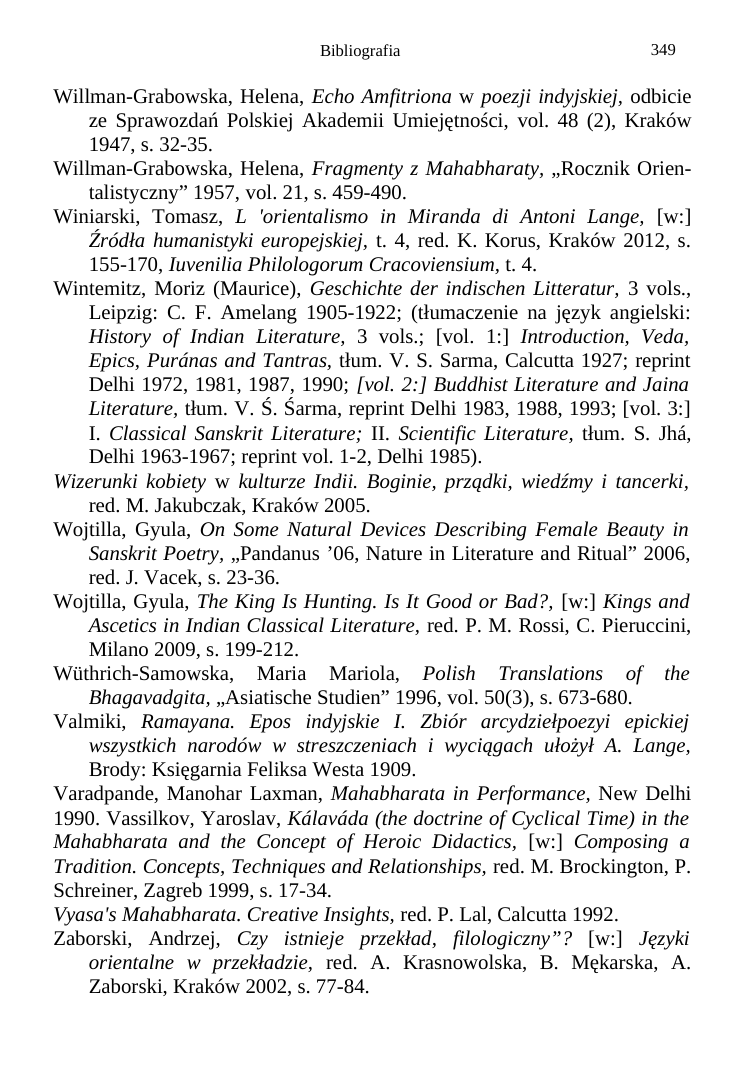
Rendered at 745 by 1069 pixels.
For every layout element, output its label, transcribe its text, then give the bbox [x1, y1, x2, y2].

text 349 [651, 40, 687, 59]
text Wintemitz, Moriz (Maurice), Geschichte der indischen Litteratur, 3 vols., Leipzig: C. F. Amelang 1905-1922; (tłumaczenie na język angielski: History of Indian Literature, 3 vols.; [vol. 1:] Introduction, Veda, Epics, Puránas and Tantras, tłum. V. S. Sarma, Calcutta 1927; reprint Delhi 1972, 1981, 1987, 1990; [vol. 2:] Buddhist Literature and Jaina Literature, tłum. V. Ś. Śarma, reprint Delhi 1983, 1988, 1993; [vol. 3:] I. Classical Sanskrit Literature; II. Scientific Literature, tłum. S. Jhá, Delhi 1963-1967; reprint vol. 1-2, Delhi 1985). [53, 276, 692, 468]
text Varadpande, Manohar Laxman, Mahabharata in Performance, New Delhi 1990. Vassilkov, Yaroslav, Kálaváda (the doctrine of Cyclical Time) in the Mahabharata and the Concept of Heroic Didactics, [w:] Composing a Tradition. Concepts, Techniques and Relationships, red. M. Brockington, P. Schreiner, Zagreb 1999, s. 17-34. [53, 781, 692, 902]
text Wojtilla, Gyula, On Some Natural Devices Describing Female Beauty in Sanskrit Poetry, „Pandanus ’06, Nature in Literature and Ritual” 2006, red. J. Vacek, s. 23-36. [53, 517, 692, 589]
text Vyasa's Mahabharata. Creative Insights, red. P. Lal, Calcutta 1992. [53, 902, 692, 926]
text Wojtilla, Gyula, The King Is Hunting. Is It Good or Bad?, [w:] Kings and Ascetics in Indian Classical Literature, red. P. M. Rossi, C. Pieruccini, Milano 2009, s. 199-212. [53, 589, 692, 661]
text Winiarski, Tomasz, L 'orientalismo in Miranda di Antoni Lange, [w:] Źródła humanistyki europejskiej, t. 4, red. K. Korus, Kraków 2012, s. 155-170, Iuvenilia Philologorum Cracoviensium, t. 4. [53, 204, 692, 276]
text Bibliografia [320, 41, 419, 60]
text Valmiki, Ramayana. Epos indyjskie I. Zbiór arcydziełpoezyi epickiej wszystkich narodów w streszczeniach i wyciągach ułożył A. Lange, Brody: Księgarnia Feliksa Westa 1909. [53, 709, 692, 781]
text Zaborski, Andrzej, Czy istnieje przekład, filologiczny”? [w:] Języki orientalne w przekładzie, red. A. Krasnowolska, B. Mękarska, A. Zaborski, Kraków 2002, s. 77-84. [53, 926, 692, 998]
text Wizerunki kobiety w kulturze Indii. Boginie, prządki, wiedźmy i tancerki, red. M. Jakubczak, Kraków 2005. [53, 468, 692, 517]
text Willman-Grabowska, Helena, Fragmenty z Mahabharaty, „Rocznik Orien- talistyczny” 1957, vol. 21, s. 459-490. [53, 156, 692, 204]
text Wüthrich-Samowska, Maria Mariola, Polish Translations of the Bhagavadgita, „Asiatische Studien” 1996, vol. 50(3), s. 673-680. [53, 661, 692, 709]
text Willman-Grabowska, Helena, Echo Amfitriona w poezji indyjskiej, odbicie ze Sprawozdań Polskiej Akademii Umiejętności, vol. 48 (2), Kraków 1947, s. 32-35. [53, 83, 692, 156]
